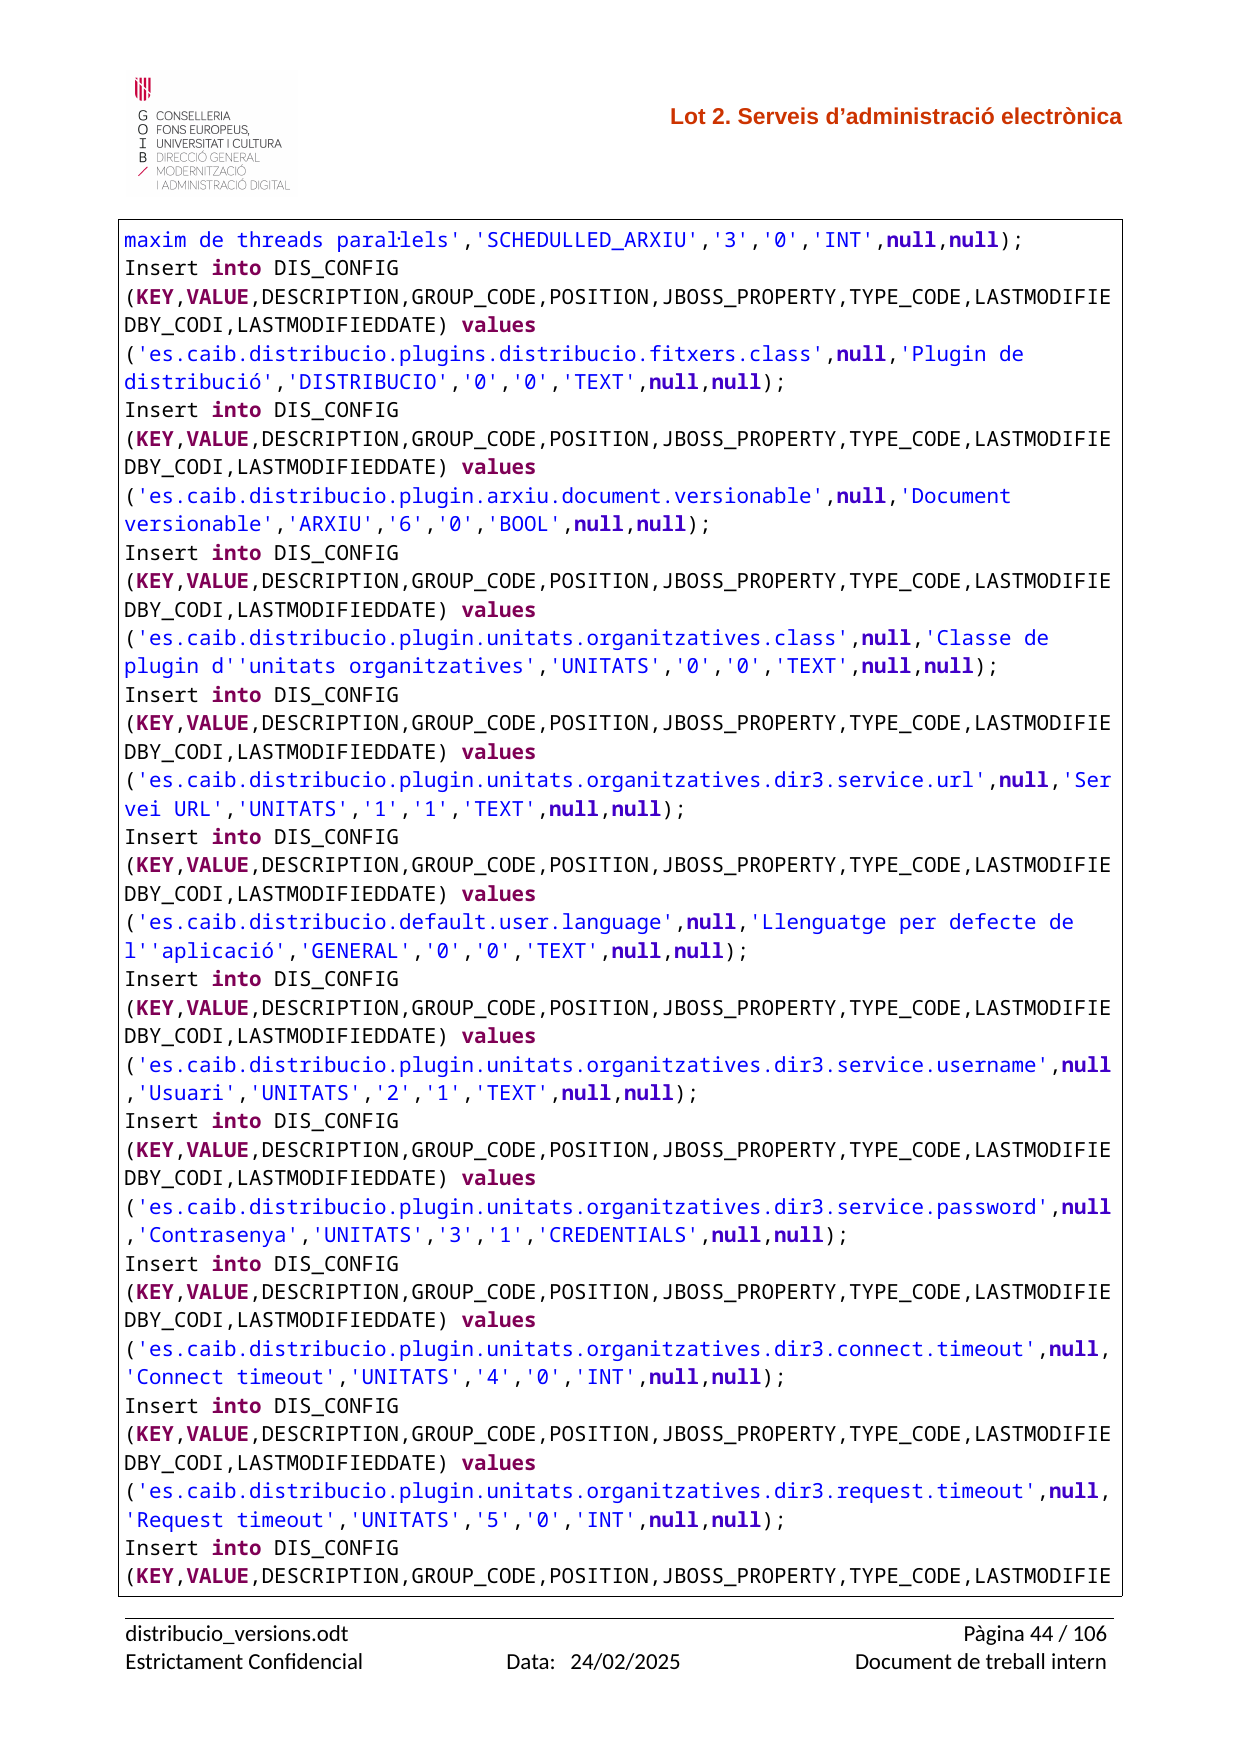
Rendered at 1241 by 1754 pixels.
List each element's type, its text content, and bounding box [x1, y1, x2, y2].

picture [126, 70, 299, 197]
table_header maxim de threads paral·lels','SCHEDULLED_ARXIU','3','0','INT',null,null); Insert into DIS_CONFIG (KEY,VALUE,DESCRIPTION,GROUP_CODE,POSITION,JBOSS_PROPERTY,TYPE_CODE,LASTMODIFIEDBY_CODI,LASTMODIFIEDDATE) values ('es.caib.distribucio.plugins.distribucio.fitxers.class',null,'Plugin de distribució','DISTRIBUCIO','0','0','TEXT',null,null); Insert into DIS_CONFIG (KEY,VALUE,DESCRIPTION,GROUP_CODE,POSITION,JBOSS_PROPERTY,TYPE_CODE,LASTMODIFIEDBY_CODI,LASTMODIFIEDDATE) values ('es.caib.distribucio.plugin.arxiu.document.versionable',null,'Document versionable','ARXIU','6','0','BOOL',null,null); Insert into DIS_CONFIG (KEY,VALUE,DESCRIPTION,GROUP_CODE,POSITION,JBOSS_PROPERTY,TYPE_CODE,LASTMODIFIEDBY_CODI,LASTMODIFIEDDATE) values ('es.caib.distribucio.plugin.unitats.organitzatives.class',null,'Classe de plugin d''unitats organitzatives','UNITATS','0','0','TEXT',null,null); Insert into DIS_CONFIG (KEY,VALUE,DESCRIPTION,GROUP_CODE,POSITION,JBOSS_PROPERTY,TYPE_CODE,LASTMODIFIEDBY_CODI,LASTMODIFIEDDATE) values ('es.caib.distribucio.plugin.unitats.organitzatives.dir3.service.url',null,'Servei URL','UNITATS','1','1','TEXT',null,null); Insert into DIS_CONFIG (KEY,VALUE,DESCRIPTION,GROUP_CODE,POSITION,JBOSS_PROPERTY,TYPE_CODE,LASTMODIFIEDBY_CODI,LASTMODIFIEDDATE) values ('es.caib.distribucio.default.user.language',null,'Llenguatge per defecte de l''aplicació','GENERAL','0','0','TEXT',null,null); Insert into DIS_CONFIG (KEY,VALUE,DESCRIPTION,GROUP_CODE,POSITION,JBOSS_PROPERTY,TYPE_CODE,LASTMODIFIEDBY_CODI,LASTMODIFIEDDATE) values ('es.caib.distribucio.plugin.unitats.organitzatives.dir3.service.username',null,'Usuari','UNITATS','2','1','TEXT',null,null); Insert into DIS_CONFIG (KEY,VALUE,DESCRIPTION,GROUP_CODE,POSITION,JBOSS_PROPERTY,TYPE_CODE,LASTMODIFIEDBY_CODI,LASTMODIFIEDDATE) values ('es.caib.distribucio.plugin.unitats.organitzatives.dir3.service.password',null,'Contrasenya','UNITATS','3','1','CREDENTIALS',null,null); Insert into DIS_CONFIG (KEY,VALUE,DESCRIPTION,GROUP_CODE,POSITION,JBOSS_PROPERTY,TYPE_CODE,LASTMODIFIEDBY_CODI,LASTMODIFIEDDATE) values ('es.caib.distribucio.plugin.unitats.organitzatives.dir3.connect.timeout',null,'Connect timeout','UNITATS','4','0','INT',null,null); Insert into DIS_CONFIG (KEY,VALUE,DESCRIPTION,GROUP_CODE,POSITION,JBOSS_PROPERTY,TYPE_CODE,LASTMODIFIEDBY_CODI,LASTMODIFIEDDATE) values ('es.caib.distribucio.plugin.unitats.organitzatives.dir3.request.timeout',null,'Request timeout','UNITATS','5','0','INT',null,null); Insert into DIS_CONFIG (KEY,VALUE,DESCRIPTION,GROUP_CODE,POSITION,JBOSS_PROPERTY,TYPE_CODE,LASTMODIFIE [119, 220, 1122, 1596]
